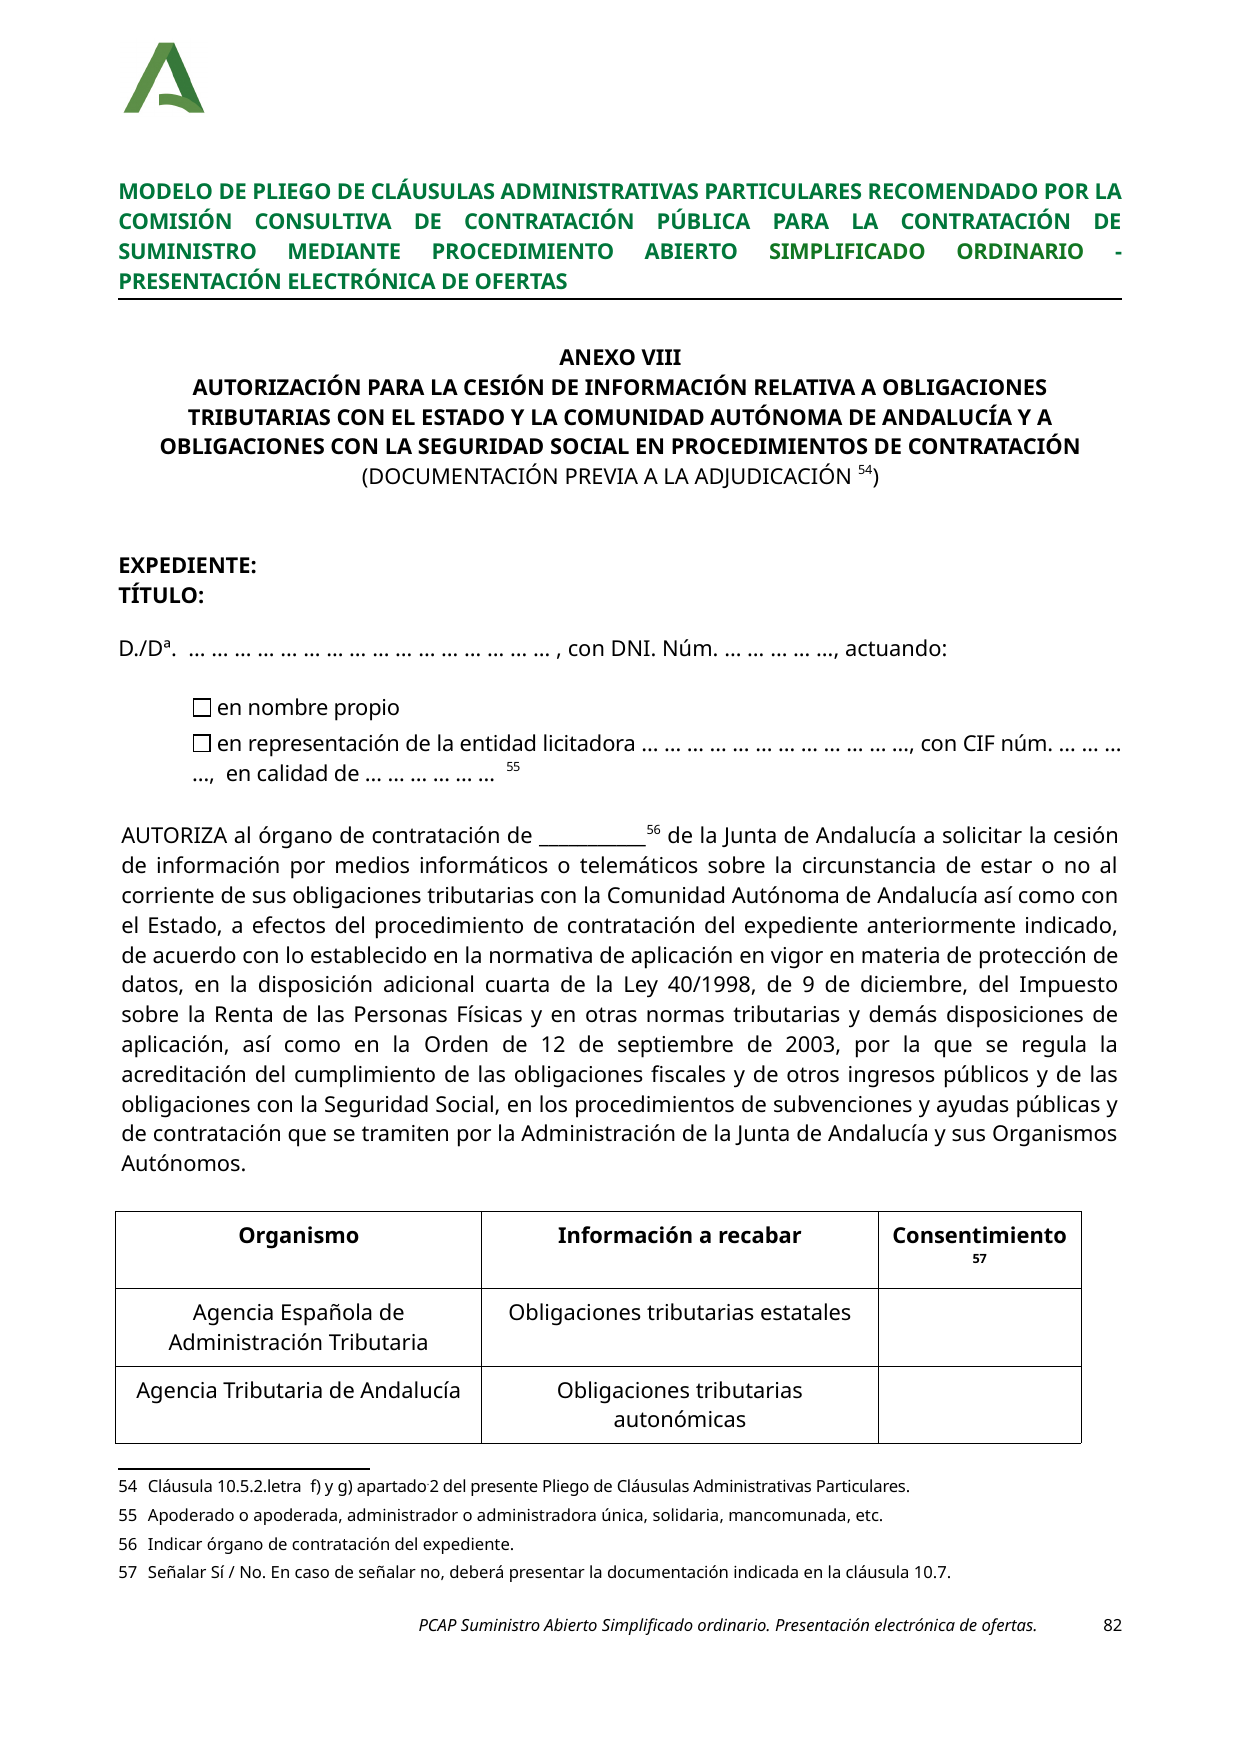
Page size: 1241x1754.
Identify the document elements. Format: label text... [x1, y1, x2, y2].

table_header Consentimiento [879, 1212, 1081, 1288]
text TÍTULO: [118, 580, 1122, 610]
text MODELO DE PLIEGO DE CLÁUSULAS ADMINISTRATIVAS PARTICULARES RECOMENDADO POR LA COMISIÓN CONSULTIVA DE CONTRATACIÓN PÚBLICA PARA LA CONTRATACIÓN DE SUMINISTRO MEDIANTE PROCEDIMIENTO ABIERTO SIMPLIFICADO ORDINARIO - PRESENTACIÓN ELECTRÓNICA DE OFERTAS [118, 176, 1122, 298]
text Indicar órgano de contratación del expediente. [118, 1532, 1122, 1555]
table_cell Obligaciones tributarias autonómicas [482, 1367, 878, 1443]
table_header Información a recabar [482, 1212, 878, 1288]
text D./Dª. … … … … … … … … … … … … … … … … , con DNI. Núm. … … … … …, actuando: [118, 633, 1122, 663]
text Cláusula 10.5.2.letra f) y g) apartado.2 del presente Pliego de Cláusulas Administrativas Particulares. [118, 1475, 1122, 1498]
text AUTORIZACIÓN PARA LA CESIÓN DE INFORMACIÓN RELATIVA A OBLIGACIONES TRIBUTARIAS CON EL ESTADO Y LA COMUNIDAD AUTÓNOMA DE ANDALUCÍA Y A OBLIGACIONES CON LA SEGURIDAD SOCIAL EN PROCEDIMIENTOS DE CONTRATACIÓN [118, 372, 1122, 461]
text ANEXO VIII [118, 342, 1122, 372]
text Apoderado o apoderada, administrador o administradora única, solidaria, mancomunada, etc. [118, 1504, 1122, 1526]
text en representación de la entidad licitadora … … … … … … … … … … … …, con CIF núm. … … … …, en calidad de … … … … … … [192, 728, 1122, 788]
table_cell Obligaciones tributarias estatales [482, 1289, 878, 1366]
text (DOCUMENTACIÓN PREVIA A LA ADJUDICACIÓN ) [118, 461, 1122, 491]
picture [119, 38, 209, 117]
table_cell [879, 1289, 1081, 1366]
text AUTORIZA al órgano de contratación de ___________ de la Junta de Andalucía a solicitar la cesión de información por medios informáticos o telemáticos sobre la circunstancia de estar o no al corriente de sus obligaciones tributarias con la Comunidad Autónoma de Andalucía así como con el Estado, a efectos del procedimiento de contratación del expediente anteriormente indicado, de acuerdo con lo establecido en la normativa de aplicación en vigor en materia de protección de datos, en la disposición adicional cuarta de la Ley 40/1998, de 9 de diciembre, del Impuesto sobre la Renta de las Personas Físicas y en otras normas tributarias y demás disposiciones de aplicación, así como en la Orden de 12 de septiembre de 2003, por la que se regula la acreditación del cumplimiento de las obligaciones fiscales y de otros ingresos públicos y de las obligaciones con la Seguridad Social, en los procedimientos de subvenciones y ayudas públicas y de contratación que se tramiten por la Administración de la Junta de Andalucía y sus Organismos Autónomos. [118, 818, 1122, 1178]
table_cell Agencia Tributaria de Andalucía [116, 1367, 481, 1443]
table_header Organismo [116, 1212, 481, 1288]
table_cell Agencia Española de Administración Tributaria [116, 1289, 481, 1366]
text EXPEDIENTE: [118, 551, 1122, 580]
table_cell [879, 1367, 1081, 1443]
text en nombre propio [192, 692, 1122, 722]
